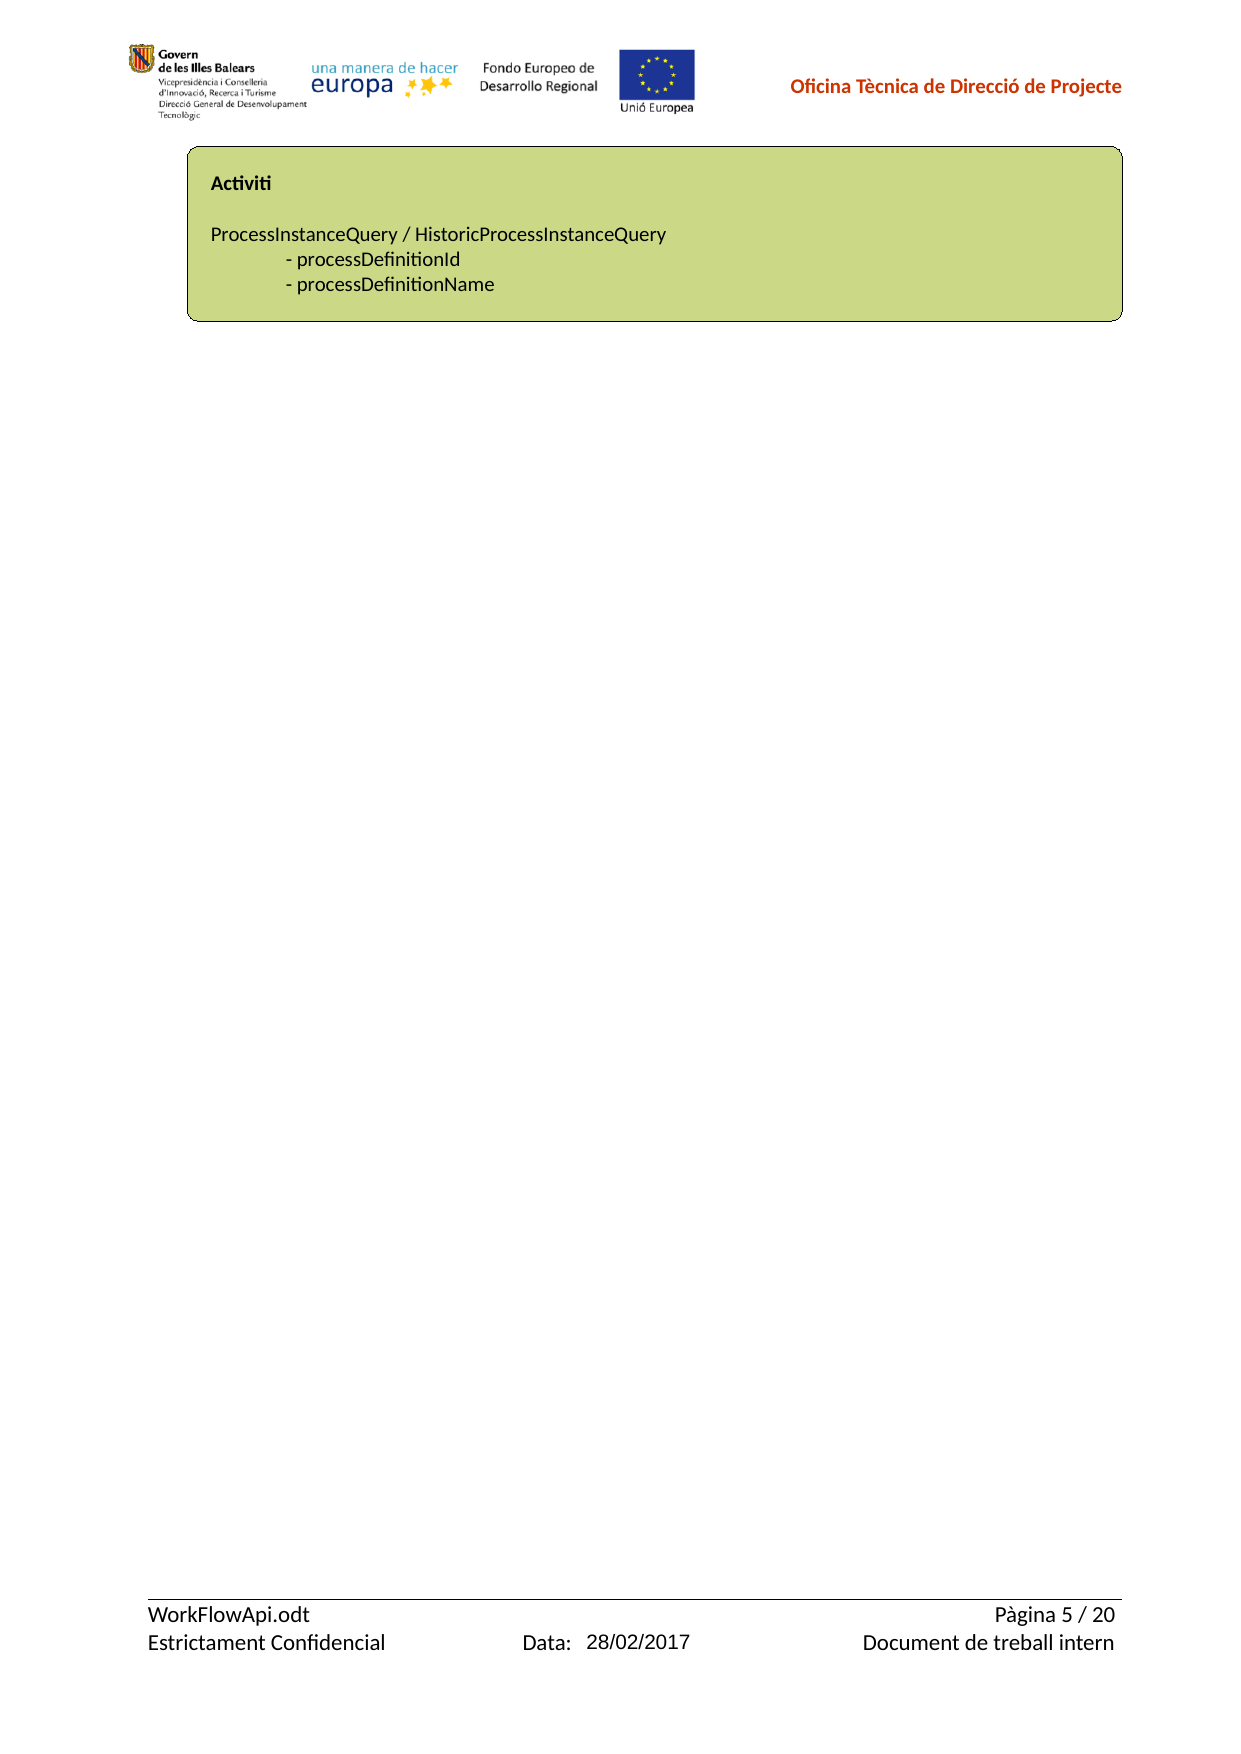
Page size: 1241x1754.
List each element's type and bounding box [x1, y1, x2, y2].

picture [128, 43, 697, 121]
